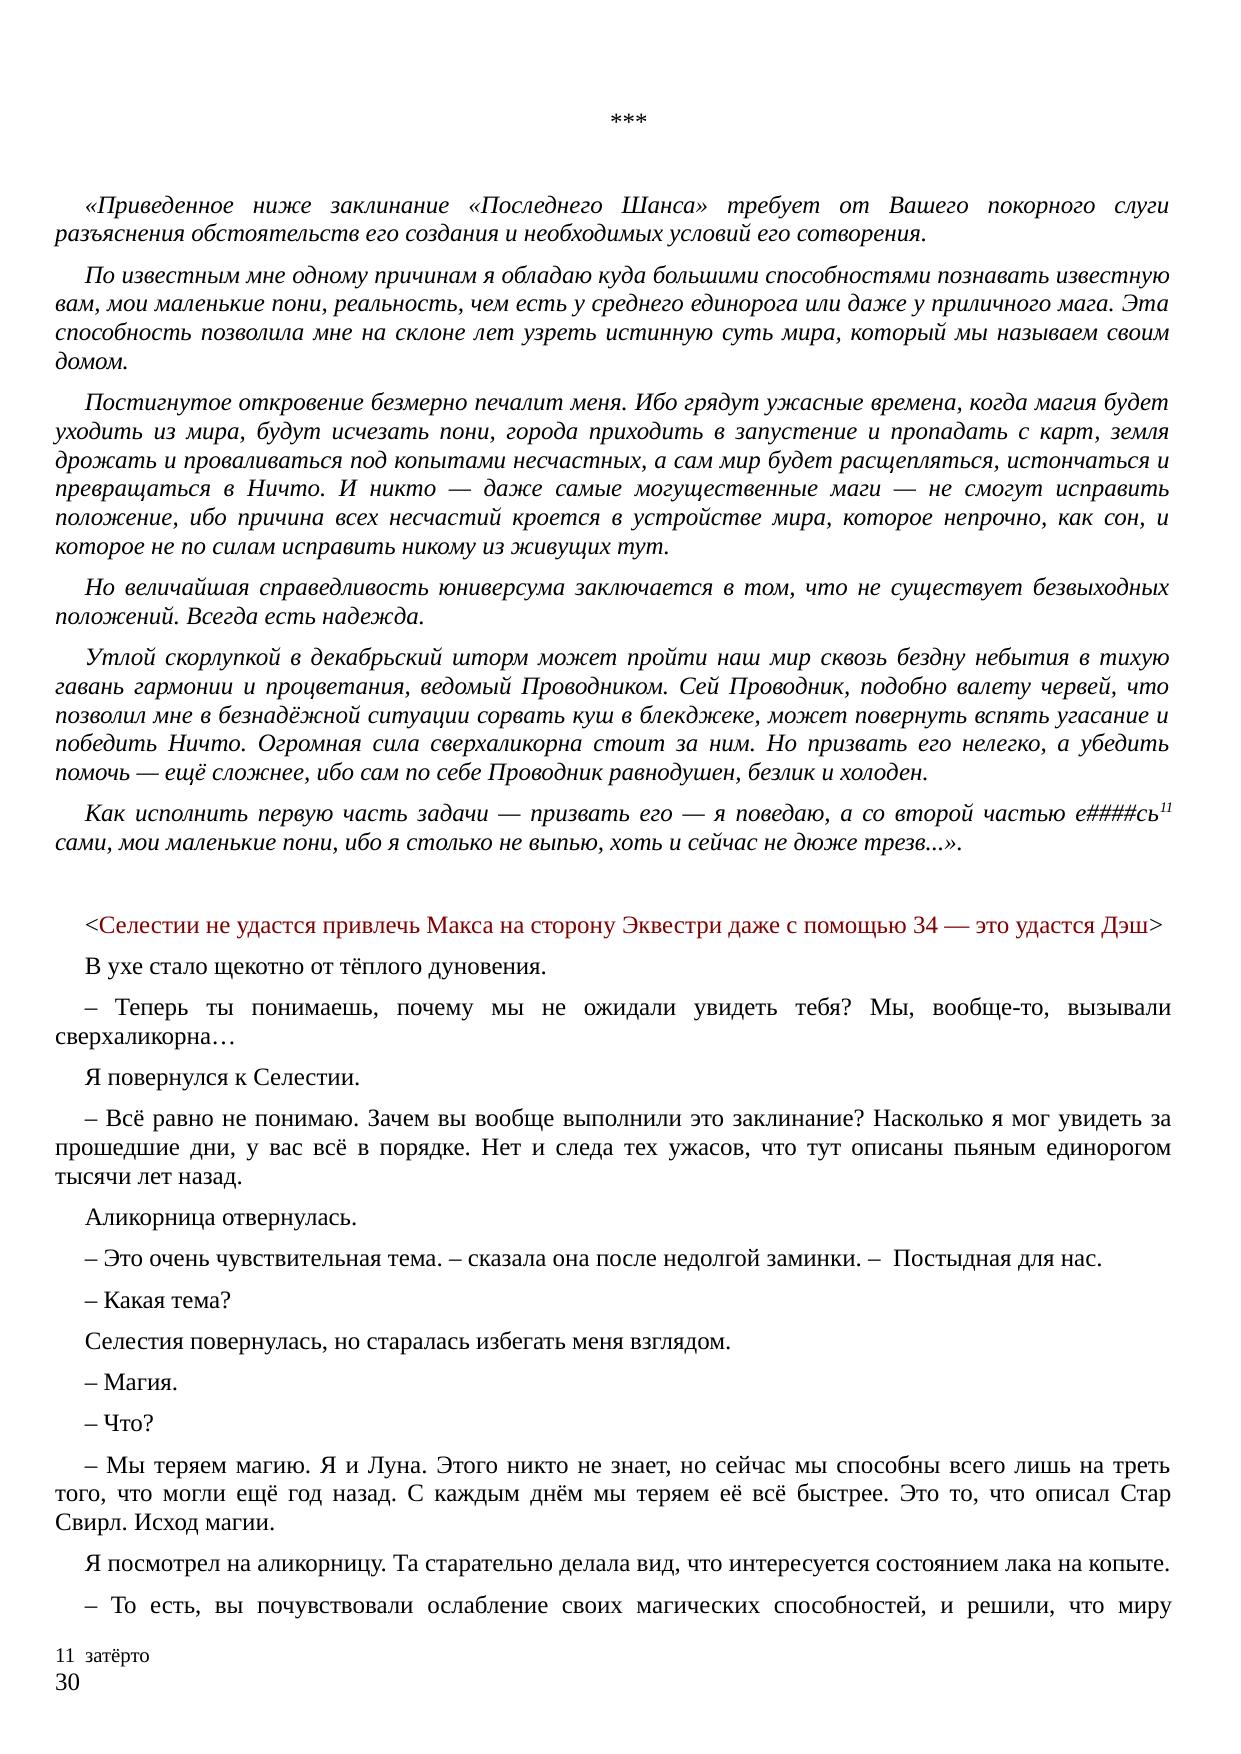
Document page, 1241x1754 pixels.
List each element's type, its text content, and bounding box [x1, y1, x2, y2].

text – Что? [55, 1408, 1173, 1437]
text – Всё равно не понимаю. Зачем вы вообще выполнили это заклинание? Насколько я мог увидеть за прошедшие дни, у вас всё в порядке. Нет и следа тех ужасов, что тут описаны пьяным единорогом тысячи лет назад. [55, 1103, 1173, 1190]
text – Какая тема? [55, 1285, 1173, 1313]
text – Это очень чувствительная тема. – сказала она после недолгой заминки. – Постыдная для нас. [55, 1243, 1173, 1272]
text В ухе стало щекотно от тёплого дуновения. [55, 951, 1173, 980]
text Но величайшая справедливость юниверсума заключается в том, что не существует безвыходных положений. Всегда есть надежда. [55, 572, 1173, 630]
text Я повернулся к Селестии. [55, 1062, 1173, 1091]
text *** [55, 107, 1173, 136]
text По известным мне одному причинам я обладаю куда большими способностями познавать известную вам, мои маленькие пони, реальность, чем есть у среднего единорога или даже у приличного мага. Эта способность позволила мне на склоне лет узреть истинную суть мира, который мы называем своим домом. [55, 260, 1173, 375]
text Как исполнить первую часть задачи — призвать его — я поведаю, а со второй частью е####сь сами, мои маленькие пони, ибо я столько не выпью, хоть и сейчас не дюже трезв...». [55, 798, 1173, 856]
text Постигнутое откровение безмерно печалит меня. Ибо грядут ужасные времена, когда магия будет уходить из мира, будут исчезать пони, города приходить в запустение и пропадать с карт, земля дрожать и проваливаться под копытами несчастных, а сам мир будет расщепляться, истончаться и превращаться в Ничто. И никто — даже самые могущественные маги — не смогут исправить положение, ибо причина всех несчастий кроется в устройстве мира, которое непрочно, как сон, и которое не по силам исправить никому из живущих тут. [55, 387, 1173, 560]
text Селестия повернулась, но старалась избегать меня взглядом. [55, 1326, 1173, 1355]
text «Приведенное ниже заклинание «Последнего Шанса» требует от Вашего покорного слуги разъяснения обстоятельств его создания и необходимых условий его сотворения. [55, 190, 1173, 247]
text – Магия. [55, 1367, 1173, 1396]
text Аликорница отвернулась. [55, 1202, 1173, 1231]
text Утлой скорлупкой в декабрьский шторм может пройти наш мир сквозь бездну небытия в тихую гавань гармонии и процветания, ведомый Проводником. Сей Проводник, подобно валету червей, что позволил мне в безнадёжной ситуации сорвать куш в блекджеке, может повернуть вспять угасание и победить Ничто. Огромная сила сверхаликорна стоит за ним. Но призвать его нелегко, а убедить помочь — ещё сложнее, ибо сам по себе Проводник равнодушен, безлик и холоден. [55, 642, 1173, 786]
text – Теперь ты понимаешь, почему мы не ожидали увидеть тебя? Мы, вообще-то, вызывали сверхаликорна… [55, 992, 1173, 1050]
text Я посмотрел на аликорницу. Та старательно делала вид, что интересуется состоянием лака на копыте. [55, 1548, 1173, 1577]
text – Мы теряем магию. Я и Луна. Этого никто не знает, но сейчас мы способны всего лишь на треть того, что могли ещё год назад. С каждым днём мы теряем её всё быстрее. Это то, что описал Стар Свирл. Исход магии. [55, 1450, 1173, 1536]
text <Селестии не удастся привлечь Макса на сторону Эквестри даже с помощью 34 — это удастся Дэш> [55, 910, 1173, 938]
text – То есть, вы почувствовали ослабление своих магических способностей, и решили, что миру [55, 1590, 1173, 1618]
text затёрто [55, 1642, 1173, 1667]
